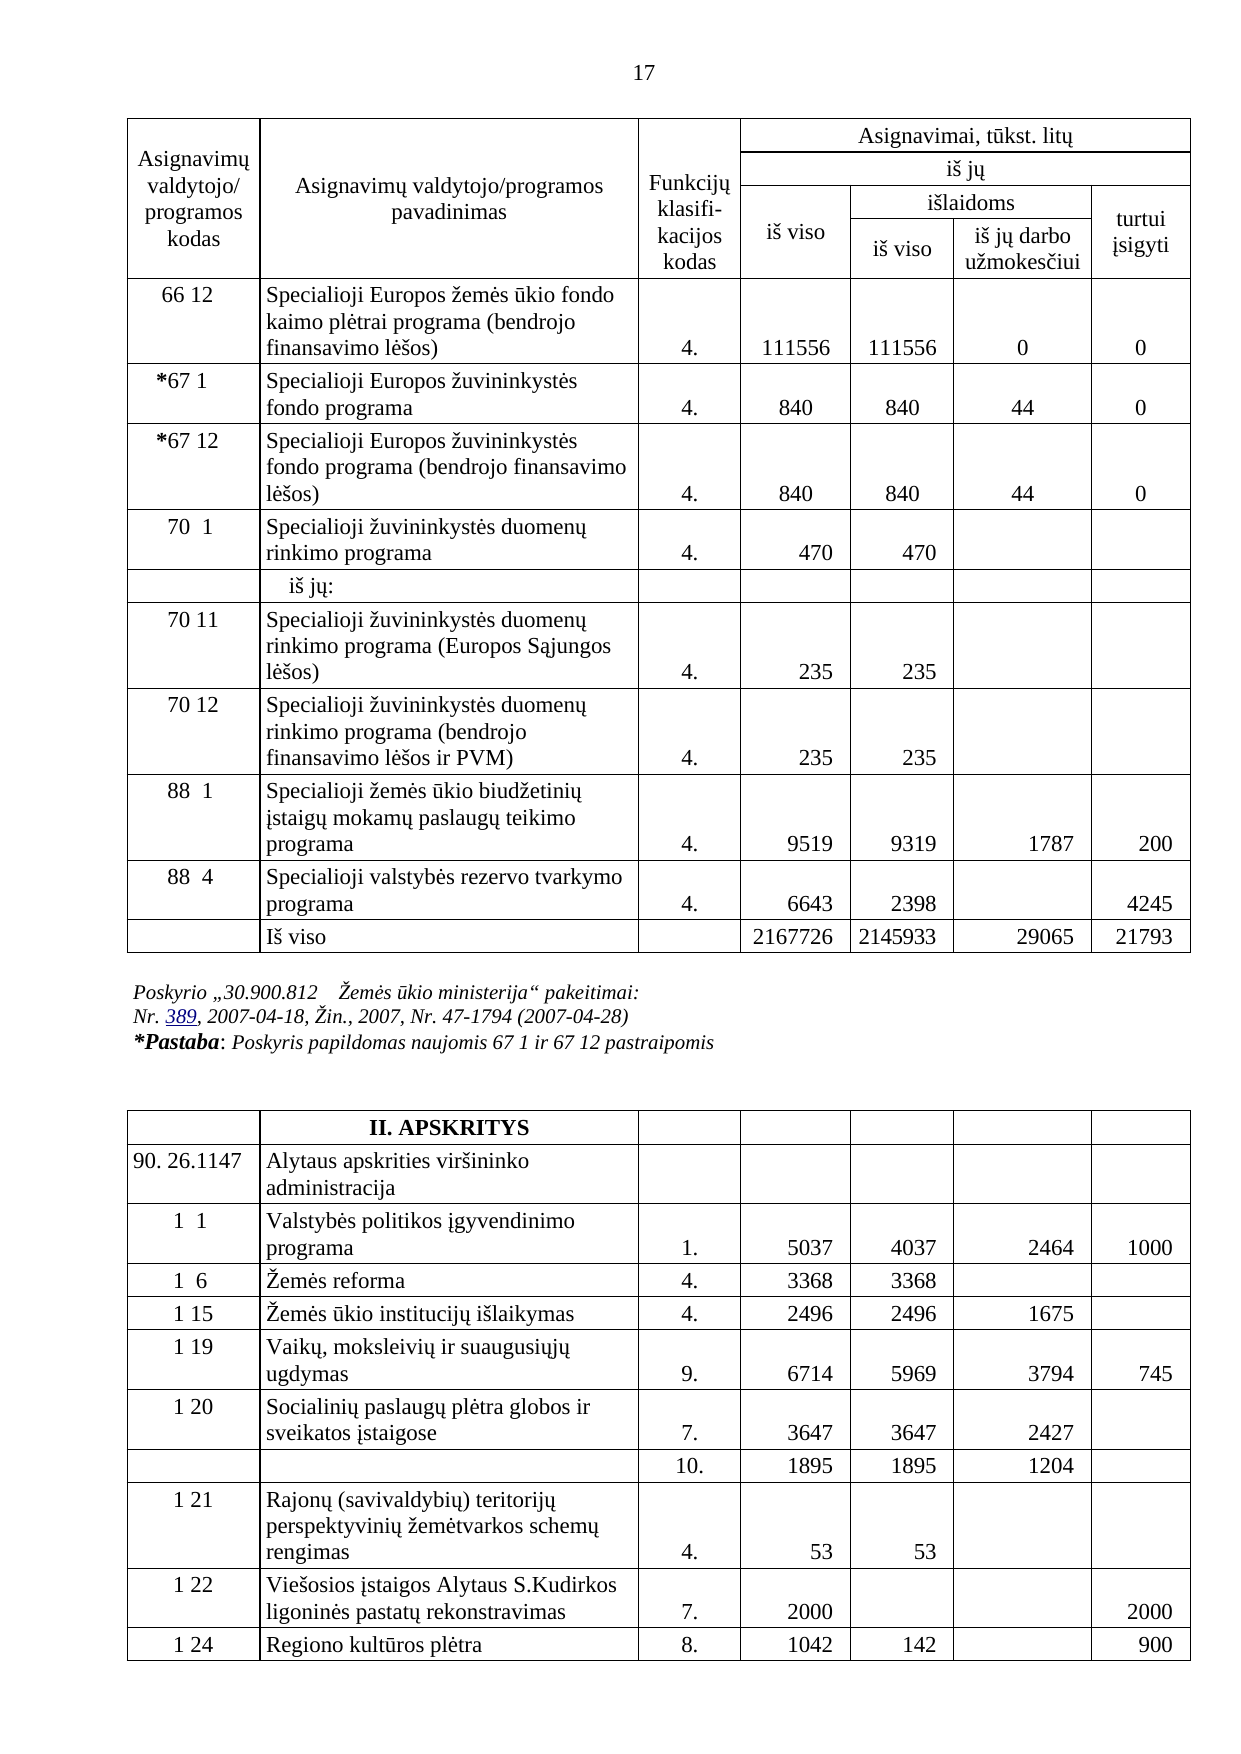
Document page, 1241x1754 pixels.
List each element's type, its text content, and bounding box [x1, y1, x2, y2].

table_cell 111556 [741, 279, 850, 363]
table_cell [128, 570, 259, 602]
table_cell [1092, 1111, 1190, 1144]
table_cell [261, 1450, 638, 1482]
table_cell Specialioji valstybės rezervo tvarkymo programa [261, 861, 638, 919]
table_cell 5969 [851, 1330, 953, 1389]
table_cell Poskyrio „30.900.812 Žemės ūkio ministerija“ pakeitimai: Nr. 389, 2007-04-18, Žin., 2007, Nr. 47-1794 (2007-04-28) *Pastaba: Poskyris papildomas naujomis 67 1 ir 67 12 pastraipomis [127, 953, 1190, 1110]
table_cell 1 22 [128, 1569, 259, 1627]
table_header Funkcijų klasifi­kacijos kodas [639, 119, 740, 277]
table_cell 1 6 [128, 1264, 259, 1296]
table_cell [954, 1628, 1091, 1660]
table_cell [1092, 510, 1190, 568]
table_cell 2398 [851, 861, 953, 919]
table_cell 2000 [741, 1569, 850, 1627]
table_cell iš jų darbo užmokesčiui [954, 219, 1091, 277]
table_cell 1042 [741, 1628, 850, 1660]
table_cell [639, 1111, 740, 1144]
table_cell 66 12 [128, 279, 259, 363]
table_cell [741, 570, 850, 602]
table_cell Regiono kultūros plėtra [261, 1628, 638, 1660]
table_header Asignavimai, tūkst. litų [741, 119, 1190, 151]
table_cell [639, 920, 740, 952]
table_cell 88 4 [128, 861, 259, 919]
table_cell 9519 [741, 775, 850, 859]
table_cell 29065 [954, 920, 1091, 952]
table_cell [851, 1111, 953, 1144]
table_cell 4. [639, 424, 740, 509]
table_header Asignavimų valdytojo/programos pavadinimas [261, 119, 638, 277]
table_cell 745 [1092, 1330, 1190, 1389]
table_cell 4. [639, 1264, 740, 1296]
table_cell 44 [954, 424, 1091, 509]
table_cell 88 1 [128, 775, 259, 859]
table_cell 470 [741, 510, 850, 568]
table_cell [128, 1450, 259, 1482]
table_cell [1092, 1264, 1190, 1296]
table_cell 142 [851, 1628, 953, 1660]
table_cell 1. [639, 1204, 740, 1263]
table_cell [954, 689, 1091, 773]
table_cell 6714 [741, 1330, 850, 1389]
table_cell II. APSKRITYS [261, 1111, 638, 1144]
table_cell 4. [639, 364, 740, 423]
table_cell [1092, 1483, 1190, 1568]
table_cell 3647 [851, 1390, 953, 1448]
table_cell 0 [1092, 279, 1190, 363]
table_cell Socialinių paslaugų plėtra globos ir sveikatos įstaigose [261, 1390, 638, 1448]
table_cell [954, 1483, 1091, 1568]
table_cell 840 [851, 364, 953, 423]
table_cell *67 1 [128, 364, 259, 423]
table_cell [954, 603, 1091, 688]
table_cell 2464 [954, 1204, 1091, 1263]
table_cell Specialioji Europos žuvininkystės fondo programa (bendrojo finansavimo lėšos) [261, 424, 638, 509]
table_cell 1 19 [128, 1330, 259, 1389]
table_cell Vaikų, moksleivių ir suaugusiųjų ugdymas [261, 1330, 638, 1389]
table_cell 1 20 [128, 1390, 259, 1448]
table_cell 9319 [851, 775, 953, 859]
table_cell iš viso [851, 219, 953, 277]
table_cell Specialioji žuvininkystės duomenų rinkimo programa (bendrojo finansavimo lėšos ir PVM) [261, 689, 638, 773]
table_cell 3647 [741, 1390, 850, 1448]
table_cell 21793 [1092, 920, 1190, 952]
table_cell 4. [639, 510, 740, 568]
table_cell 2496 [741, 1297, 850, 1329]
table_cell [128, 1111, 259, 1144]
table_cell Žemės reforma [261, 1264, 638, 1296]
table_cell [639, 570, 740, 602]
table_cell 235 [741, 689, 850, 773]
table_cell 4. [639, 775, 740, 859]
table_cell Iš viso [261, 920, 638, 952]
table_cell 1 15 [128, 1297, 259, 1329]
table_cell 4. [639, 1297, 740, 1329]
table_cell 235 [741, 603, 850, 688]
table_cell Specialioji žemės ūkio biudžetinių įstaigų mokamų paslaugų teikimo programa [261, 775, 638, 859]
table_cell [851, 1569, 953, 1627]
table_cell [954, 1145, 1091, 1203]
table_cell 2000 [1092, 1569, 1190, 1627]
table_cell [1092, 689, 1190, 773]
table_cell [639, 1145, 740, 1203]
table_cell 1204 [954, 1450, 1091, 1482]
table_cell Specialioji Europos žemės ūkio fondo kaimo plėtrai programa (bendrojo finansavimo lėšos) [261, 279, 638, 363]
table_cell 4037 [851, 1204, 953, 1263]
table_cell Viešosios įstaigos Alytaus S.Kudirkos ligoninės pastatų rekonstravimas [261, 1569, 638, 1627]
table_cell 4245 [1092, 861, 1190, 919]
table_cell [851, 570, 953, 602]
table_cell iš jų [741, 153, 1190, 184]
table_cell 1787 [954, 775, 1091, 859]
table_cell 53 [851, 1483, 953, 1568]
table_cell 1675 [954, 1297, 1091, 1329]
table_cell Alytaus apskrities viršininko administracija [261, 1145, 638, 1203]
table_cell 3794 [954, 1330, 1091, 1389]
table_cell 235 [851, 689, 953, 773]
table_cell [954, 570, 1091, 602]
table_cell turtui įsigyti [1092, 186, 1190, 277]
table_cell 70 1 [128, 510, 259, 568]
table_cell 90. 26.1147 [128, 1145, 259, 1203]
table_cell 4. [639, 279, 740, 363]
table_cell 5037 [741, 1204, 850, 1263]
table_cell išlaidoms [851, 186, 1091, 218]
table_cell [1092, 570, 1190, 602]
table_cell 1 24 [128, 1628, 259, 1660]
table_cell 4. [639, 603, 740, 688]
table_cell 840 [741, 364, 850, 423]
table_cell 3368 [851, 1264, 953, 1296]
table_header Asignavimų valdytojo/ programos kodas [128, 119, 259, 277]
table_cell 470 [851, 510, 953, 568]
table_cell 2167726 [741, 920, 850, 952]
table_cell 2496 [851, 1297, 953, 1329]
table_cell 9. [639, 1330, 740, 1389]
table_cell iš jų: [261, 570, 638, 602]
table_cell 8. [639, 1628, 740, 1660]
table_cell [954, 861, 1091, 919]
table_cell [954, 1264, 1091, 1296]
table_cell [1092, 1297, 1190, 1329]
table_cell 70 11 [128, 603, 259, 688]
table_cell 4. [639, 1483, 740, 1568]
table_cell [1092, 1145, 1190, 1203]
table_cell Žemės ūkio institucijų išlaikymas [261, 1297, 638, 1329]
table_cell 1895 [741, 1450, 850, 1482]
table_cell Specialioji Europos žuvininkystės fondo programa [261, 364, 638, 423]
table_cell 10. [639, 1450, 740, 1482]
table_cell 0 [1092, 424, 1190, 509]
table_cell Rajonų (savivaldybių) teritorijų perspektyvinių žemėtvarkos schemų rengimas [261, 1483, 638, 1568]
table_cell 200 [1092, 775, 1190, 859]
table_cell *67 12 [128, 424, 259, 509]
table_cell Specialioji žuvininkystės duomenų rinkimo programa (Europos Sąjungos lėšos) [261, 603, 638, 688]
table_cell 2145933 [851, 920, 953, 952]
table_cell 840 [851, 424, 953, 509]
table_cell 7. [639, 1390, 740, 1448]
table_cell [1092, 603, 1190, 688]
table_cell 70 12 [128, 689, 259, 773]
table_cell 4. [639, 689, 740, 773]
table_cell 2427 [954, 1390, 1091, 1448]
table_cell 6643 [741, 861, 850, 919]
table_cell [741, 1145, 850, 1203]
table_cell [954, 1569, 1091, 1627]
table_cell 0 [954, 279, 1091, 363]
table_cell 53 [741, 1483, 850, 1568]
table_cell 3368 [741, 1264, 850, 1296]
table_cell 235 [851, 603, 953, 688]
table_cell 44 [954, 364, 1091, 423]
table_cell 840 [741, 424, 850, 509]
table_cell [1092, 1450, 1190, 1482]
table_cell 1000 [1092, 1204, 1190, 1263]
table_cell [954, 510, 1091, 568]
table_cell 900 [1092, 1628, 1190, 1660]
table_cell 7. [639, 1569, 740, 1627]
table_cell 1895 [851, 1450, 953, 1482]
table_cell 1 1 [128, 1204, 259, 1263]
table_cell 1 21 [128, 1483, 259, 1568]
table_cell Specialioji žuvininkystės duomenų rinkimo programa [261, 510, 638, 568]
table_cell [954, 1111, 1091, 1144]
table_cell [741, 1111, 850, 1144]
table_cell 111556 [851, 279, 953, 363]
table_cell 4. [639, 861, 740, 919]
table_cell Valstybės politikos įgyvendinimo programa [261, 1204, 638, 1263]
table_cell [1092, 1390, 1190, 1448]
table_cell 0 [1092, 364, 1190, 423]
table_cell iš viso [741, 186, 850, 277]
table_cell [851, 1145, 953, 1203]
table_cell [128, 920, 259, 952]
